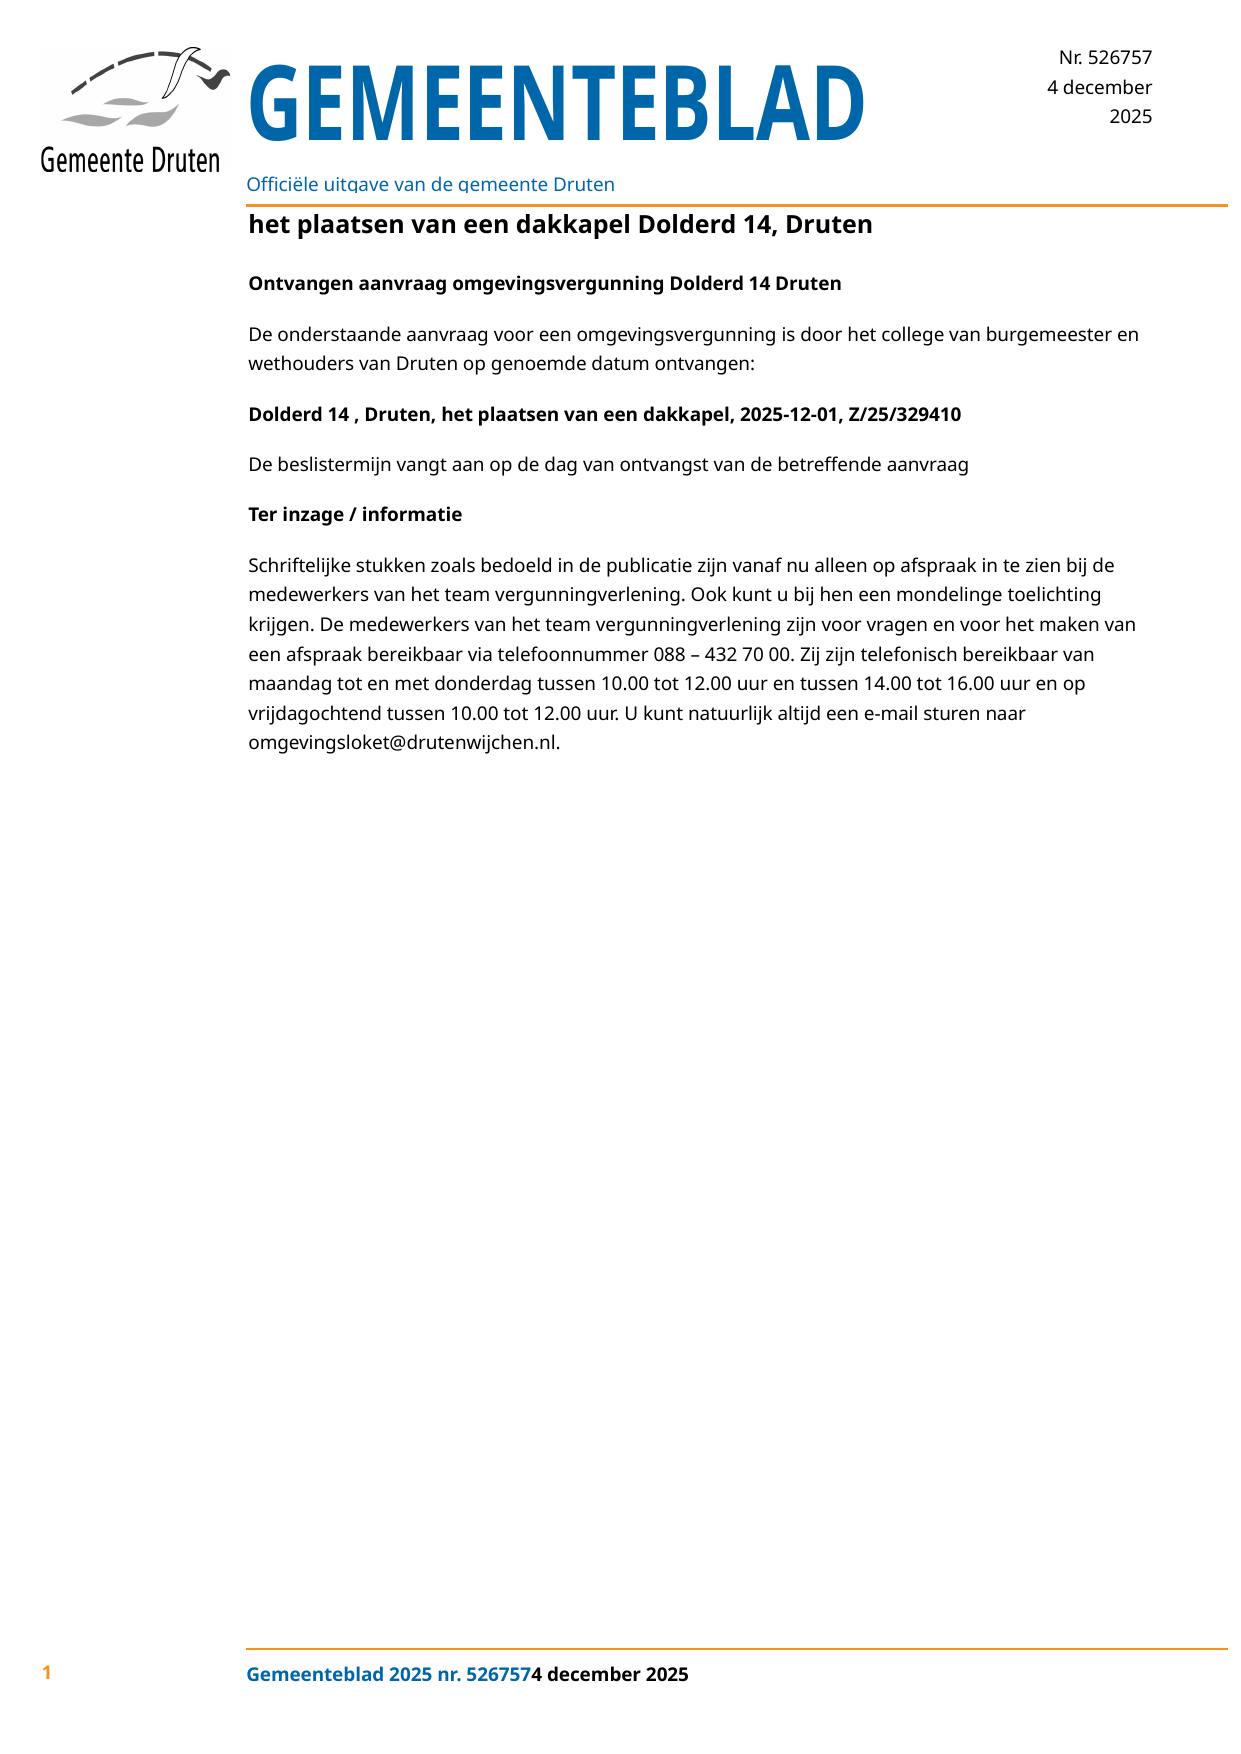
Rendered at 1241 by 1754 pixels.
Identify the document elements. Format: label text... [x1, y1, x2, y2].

picture [41, 47, 231, 172]
text het plaatsen van een dakkapel Dolderd 14, Druten [248, 207, 1152, 241]
text Ter inzage / informatie [248, 502, 1152, 527]
text De onderstaande aanvraag voor een omgevingsvergunning is door het college van burgemeester en wethouders van Druten op genoemde datum ontvangen: [248, 321, 1152, 376]
text Ontvangen aanvraag omgevingsvergunning Dolderd 14 Druten [248, 270, 1152, 296]
text Dolderd 14 , Druten, het plaatsen van een dakkapel, 2025-12-01, Z/25/329410 [248, 401, 1152, 426]
text De beslistermijn vangt aan op de dag van ontvangst van de betreffende aanvraag [248, 451, 1152, 477]
text Schriftelijke stukken zoals bedoeld in de publicatie zijn vanaf nu alleen op afspraak in te zien bij de medewerkers van het team vergunningverlening. Ook kunt u bij hen een mondelinge toelichting krijgen. De medewerkers van het team vergunningverlening zijn voor vragen en voor het maken van een afspraak bereikbaar via telefoonnummer 088 – 432 70 00. Zij zijn telefonisch bereikbaar van maandag tot en met donderdag tussen 10.00 tot 12.00 uur en tussen 14.00 tot 16.00 uur en op vrijdagochtend tussen 10.00 tot 12.00 uur. U kunt natuurlijk altijd een e-mail sturen naar omgevingsloket@drutenwijchen.nl. [248, 552, 1152, 755]
